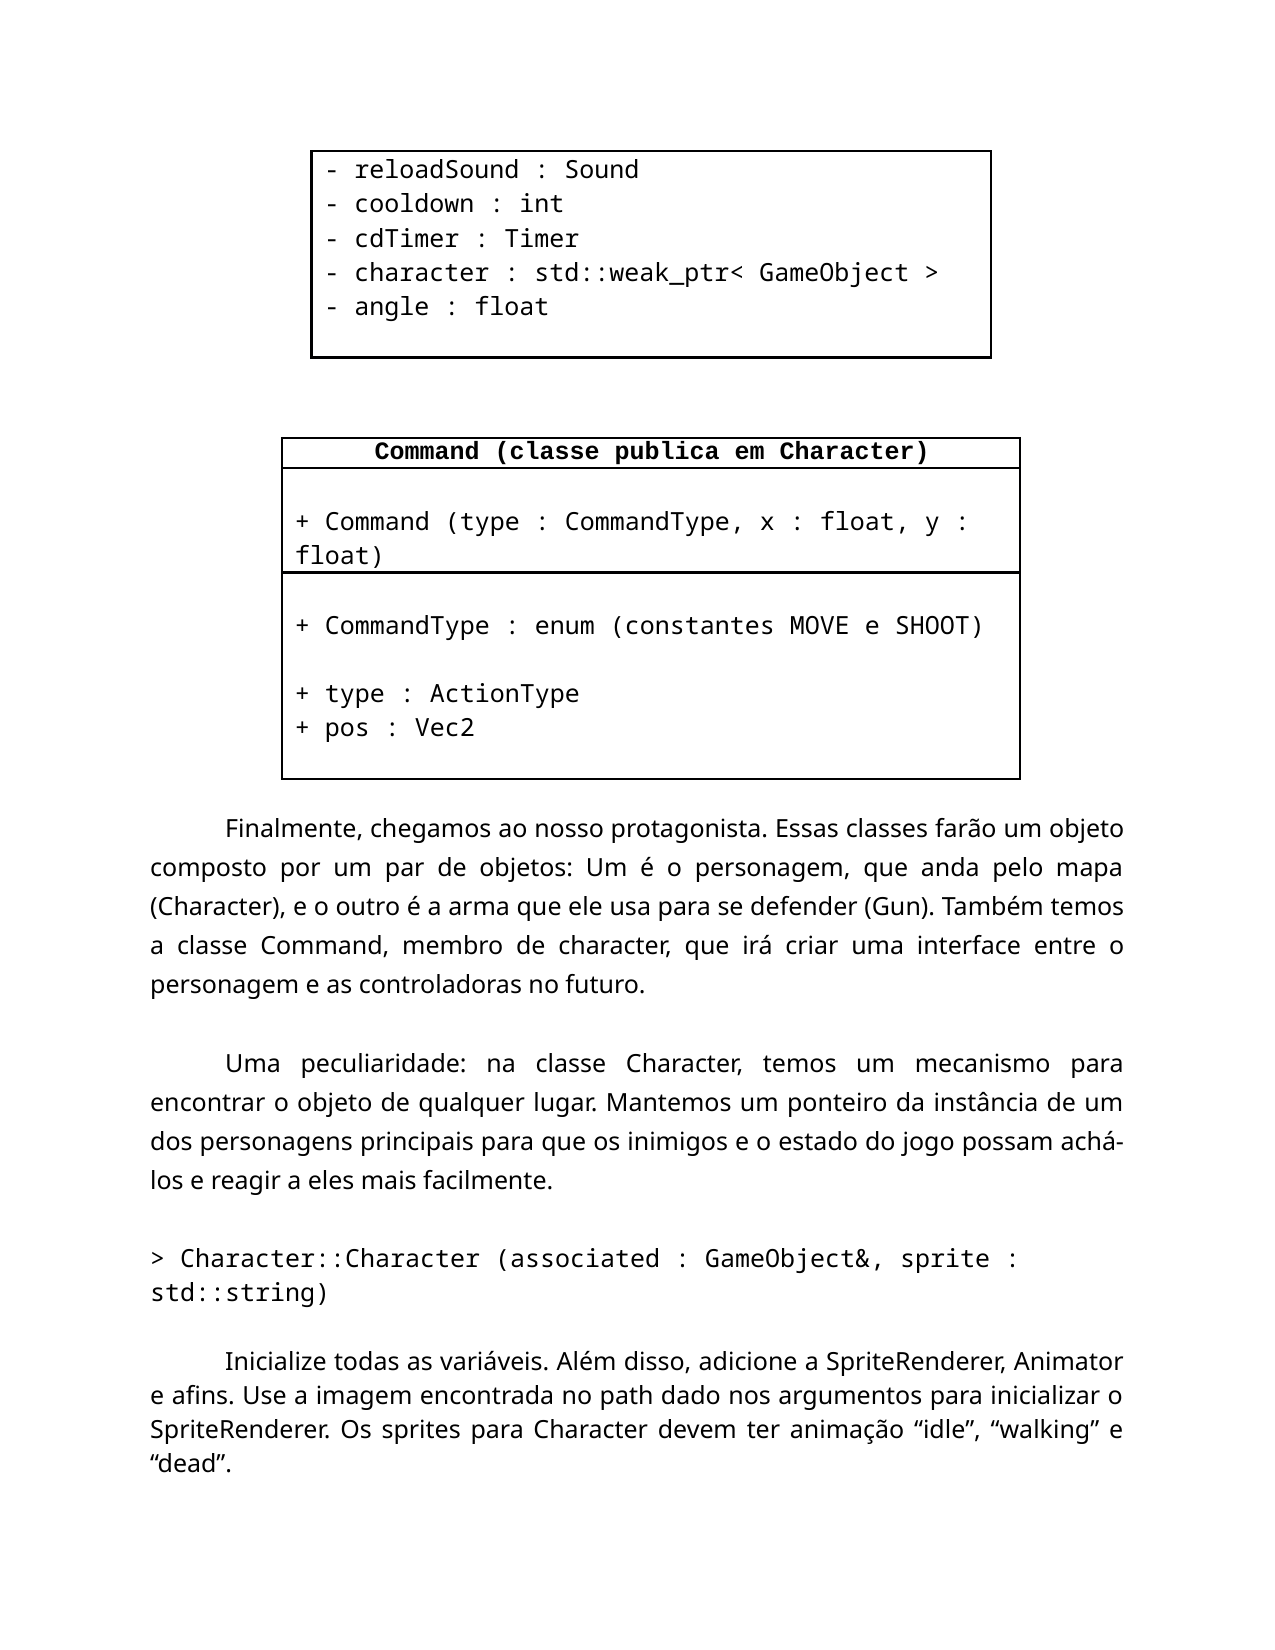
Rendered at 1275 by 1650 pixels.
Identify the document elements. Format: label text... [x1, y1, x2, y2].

text Finalmente, chegamos ao nosso protagonista. Essas classes farão um objeto composto por um par de objetos: Um é o personagem, que anda pelo mapa (Character), e o outro é a arma que ele usa para se defender (Gun). Também temos a classe Command, membro de character, que irá criar uma interface entre o personagem e as controladoras no futuro. [150, 810, 1125, 1001]
text > Character::Character (associated : GameObject&, sprite : std::string) [150, 1241, 1125, 1309]
table_cell + Command (type : CommandType, x : float, y : float) [283, 469, 1019, 571]
text Uma peculiaridade: na classe Character, temos um mecanismo para encontrar o objeto de qualquer lugar. Mantemos um ponteiro da instância de um dos personagens principais para que os inimigos e o estado do jogo possam achá-los e reagir a eles mais facilmente. [150, 1045, 1125, 1197]
text Inicialize todas as variáveis. Além disso, adicione a SpriteRenderer, Animator e afins. Use a imagem encontrada no path dado nos argumentos para inicializar o SpriteRenderer. Os sprites para Character devem ter animação “idle”, “walking” e “dead”. [150, 1343, 1125, 1479]
table_header Command (classe publica em Character) [283, 439, 1019, 467]
table_cell + CommandType : enum (constantes MOVE e SHOOT) + type : ActionType + pos : Vec2 [283, 574, 1019, 778]
table_cell - reloadSound : Sound - cooldown : int - cdTimer : Timer - character : std::weak_ptr< GameObject > - angle : float [313, 152, 990, 356]
